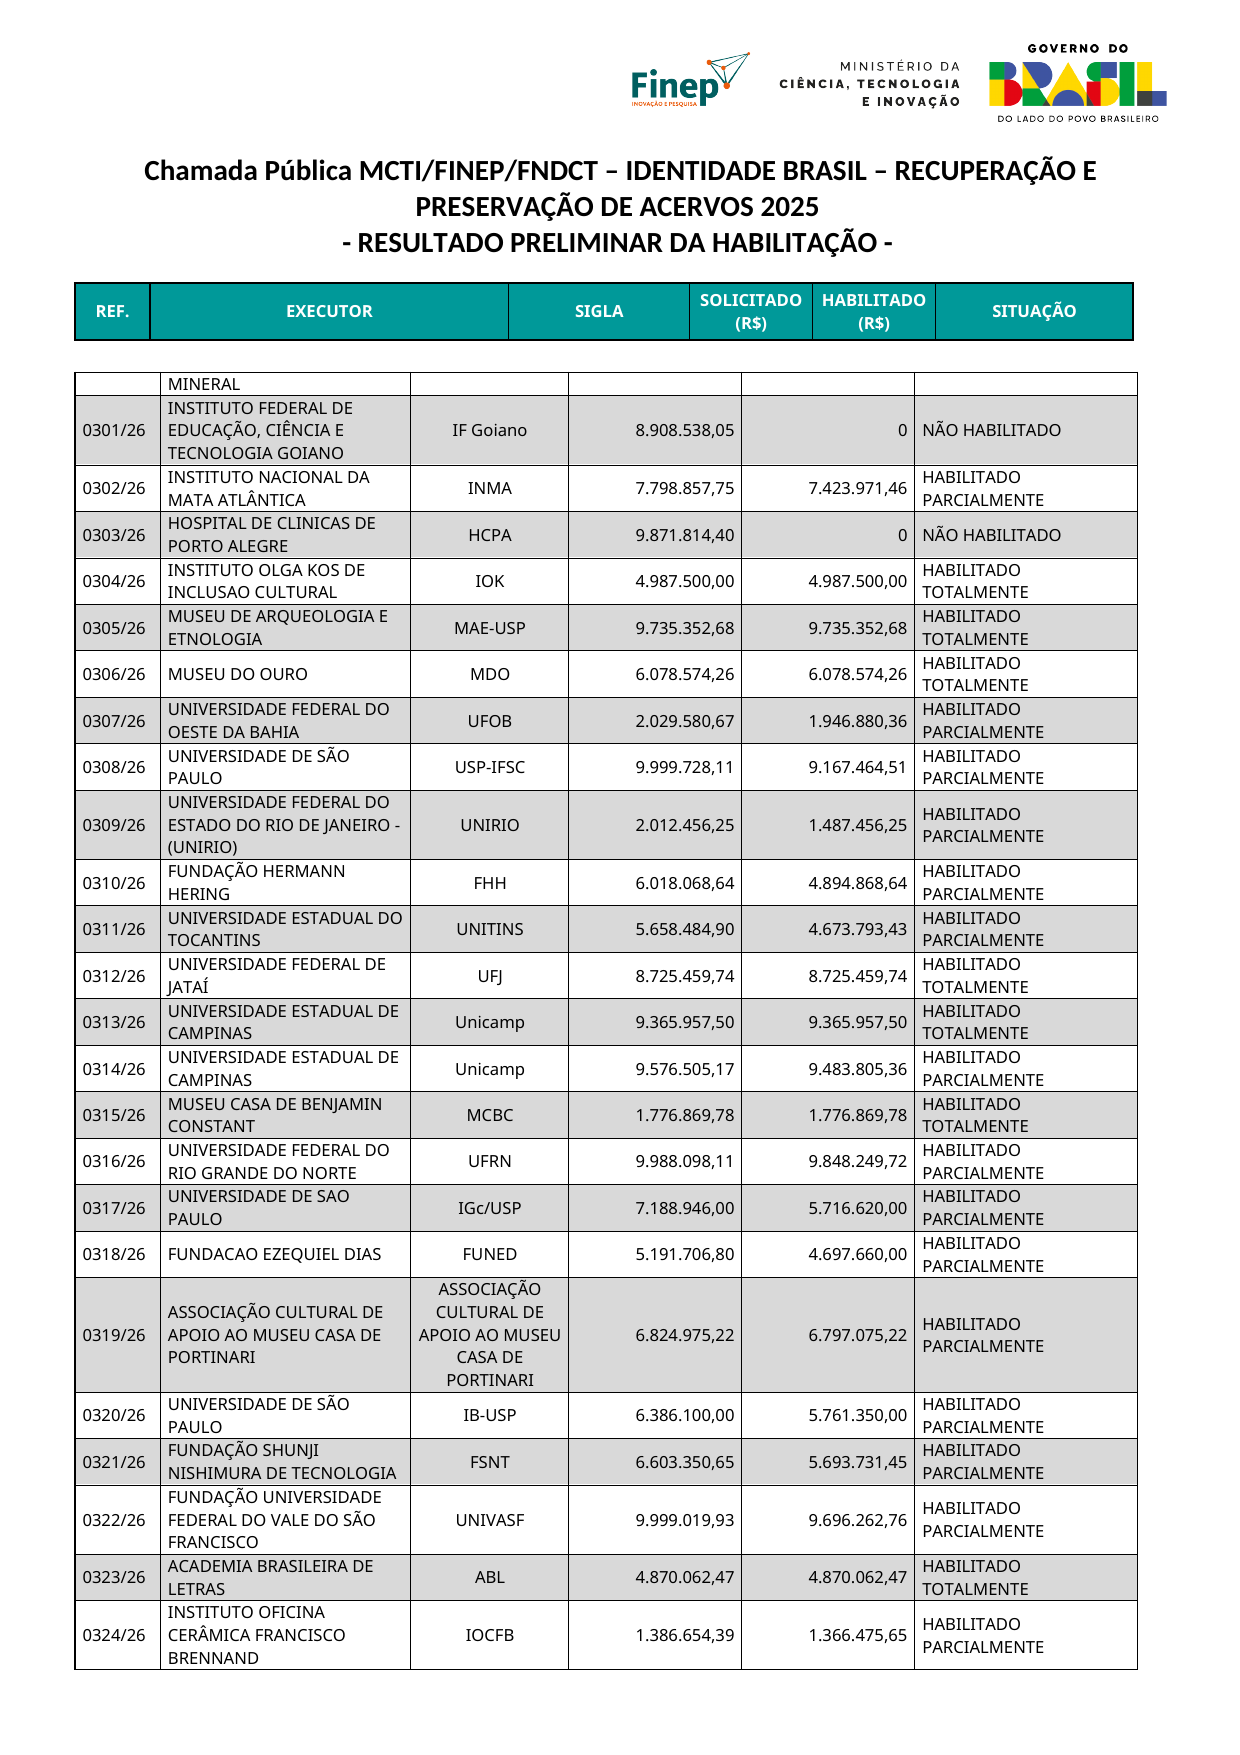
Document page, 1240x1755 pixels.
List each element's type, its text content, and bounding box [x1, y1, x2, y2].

table_cell HABILITADO TOTALMENTE [915, 1555, 1137, 1600]
table_cell 0320/26 [76, 1393, 160, 1438]
table_cell HABILITADO TOTALMENTE [915, 1092, 1137, 1138]
table_cell 9.871.814,40 [569, 512, 741, 557]
table_cell [411, 373, 568, 395]
table_cell 7.188.946,00 [569, 1185, 741, 1231]
table_cell 0319/26 [76, 1278, 160, 1392]
table_cell 9.483.805,36 [742, 1046, 914, 1091]
table_cell HABILITADO PARCIALMENTE [915, 466, 1137, 511]
table_cell INSTITUTO OLGA KOS DE INCLUSAO CULTURAL [161, 559, 410, 604]
table_cell 9.365.957,50 [742, 999, 914, 1045]
table_cell 0314/26 [76, 1046, 160, 1091]
table_cell HABILITADO TOTALMENTE [915, 651, 1137, 697]
table_cell 6.018.068,64 [569, 860, 741, 905]
table_cell 0302/26 [76, 466, 160, 511]
table_cell 7.423.971,46 [742, 466, 914, 511]
table_cell 0317/26 [76, 1185, 160, 1231]
table_cell NÃO HABILITADO [915, 512, 1137, 557]
table_cell HABILITADO PARCIALMENTE [915, 1046, 1137, 1091]
table_cell HABILITADO PARCIALMENTE [915, 1601, 1137, 1669]
table_cell UNIRIO [411, 791, 568, 859]
table_cell UNIVERSIDADE ESTADUAL DE CAMPINAS [161, 1046, 410, 1091]
table_cell 9.167.464,51 [742, 744, 914, 790]
table_cell 2.029.580,67 [569, 698, 741, 743]
table_cell Unicamp [411, 999, 568, 1045]
table_cell HOSPITAL DE CLINICAS DE PORTO ALEGRE [161, 512, 410, 557]
table_cell 1.776.869,78 [742, 1092, 914, 1138]
table_cell UFJ [411, 953, 568, 998]
table_cell [915, 373, 1137, 395]
table_cell 0323/26 [76, 1555, 160, 1600]
table_cell HABILITADO PARCIALMENTE [915, 1278, 1137, 1392]
table_cell USP-IFSC [411, 744, 568, 790]
table_cell 0309/26 [76, 791, 160, 859]
table_cell 4.673.793,43 [742, 906, 914, 952]
table_cell 0306/26 [76, 651, 160, 697]
table_cell 9.735.352,68 [569, 605, 741, 650]
table_cell 5.761.350,00 [742, 1393, 914, 1438]
table_cell 0315/26 [76, 1092, 160, 1138]
table_cell [742, 373, 914, 395]
table_cell 0313/26 [76, 999, 160, 1045]
table_cell IB-USP [411, 1393, 568, 1438]
table_cell 9.988.098,11 [569, 1139, 741, 1184]
table_cell MUSEU DO OURO [161, 651, 410, 697]
table_cell 1.366.475,65 [742, 1601, 914, 1669]
table_cell 5.716.620,00 [742, 1185, 914, 1231]
table_cell INSTITUTO OFICINA CERÂMICA FRANCISCO BRENNAND [161, 1601, 410, 1669]
table_cell IOCFB [411, 1601, 568, 1669]
table_cell HABILITADO PARCIALMENTE [915, 698, 1137, 743]
table_cell HABILITADO PARCIALMENTE [915, 1139, 1137, 1184]
table_cell UNIVERSIDADE ESTADUAL DE CAMPINAS [161, 999, 410, 1045]
table_cell UNIVERSIDADE FEDERAL DO OESTE DA BAHIA [161, 698, 410, 743]
table_cell IOK [411, 559, 568, 604]
table_cell 4.697.660,00 [742, 1232, 914, 1277]
table_cell FUNDAÇÃO SHUNJI NISHIMURA DE TECNOLOGIA [161, 1439, 410, 1484]
table_cell HABILITADO TOTALMENTE [915, 559, 1137, 604]
table_cell INMA [411, 466, 568, 511]
table_cell UNIVERSIDADE FEDERAL DO ESTADO DO RIO DE JANEIRO - (UNIRIO) [161, 791, 410, 859]
table_cell 6.824.975,22 [569, 1278, 741, 1392]
table_cell UNIVERSIDADE DE SÃO PAULO [161, 1393, 410, 1438]
table_cell 9.735.352,68 [742, 605, 914, 650]
table_cell 9.696.262,76 [742, 1486, 914, 1554]
table_cell 9.999.728,11 [569, 744, 741, 790]
table_cell 6.078.574,26 [742, 651, 914, 697]
table_cell 0318/26 [76, 1232, 160, 1277]
table_cell UFRN [411, 1139, 568, 1184]
table_cell HABILITADO TOTALMENTE [915, 605, 1137, 650]
table_cell 0304/26 [76, 559, 160, 604]
table_cell INSTITUTO NACIONAL DA MATA ATLÂNTICA [161, 466, 410, 511]
table_cell 8.725.459,74 [742, 953, 914, 998]
table_cell IF Goiano [411, 396, 568, 464]
table_cell 5.658.484,90 [569, 906, 741, 952]
table_cell 0 [742, 512, 914, 557]
table_cell 0321/26 [76, 1439, 160, 1484]
table_cell 1.386.654,39 [569, 1601, 741, 1669]
table_cell ASSOCIAÇÃO CULTURAL DE APOIO AO MUSEU CASA DE PORTINARI [161, 1278, 410, 1392]
table_cell 1.946.880,36 [742, 698, 914, 743]
table_cell 0311/26 [76, 906, 160, 952]
table_cell 0305/26 [76, 605, 160, 650]
table_cell HABILITADO PARCIALMENTE [915, 1393, 1137, 1438]
table_cell HABILITADO PARCIALMENTE [915, 1486, 1137, 1554]
table_cell 0 [742, 396, 914, 464]
table_cell HABILITADO PARCIALMENTE [915, 1185, 1137, 1231]
table_cell UFOB [411, 698, 568, 743]
table_cell 9.999.019,93 [569, 1486, 741, 1554]
table_cell MCBC [411, 1092, 568, 1138]
table_cell Unicamp [411, 1046, 568, 1091]
table_cell ABL [411, 1555, 568, 1600]
table_cell INSTITUTO FEDERAL DE EDUCAÇÃO, CIÊNCIA E TECNOLOGIA GOIANO [161, 396, 410, 464]
table_cell 0301/26 [76, 396, 160, 464]
table_cell MAE-USP [411, 605, 568, 650]
table_cell FUNDACAO EZEQUIEL DIAS [161, 1232, 410, 1277]
table_cell MINERAL [161, 373, 410, 395]
table_cell 0308/26 [76, 744, 160, 790]
table_cell IGc/USP [411, 1185, 568, 1231]
table_cell UNIVERSIDADE ESTADUAL DO TOCANTINS [161, 906, 410, 952]
table_cell MDO [411, 651, 568, 697]
table_cell 6.078.574,26 [569, 651, 741, 697]
table_cell 0303/26 [76, 512, 160, 557]
table_cell 4.987.500,00 [742, 559, 914, 604]
table_cell HABILITADO PARCIALMENTE [915, 906, 1137, 952]
table_cell 4.870.062,47 [569, 1555, 741, 1600]
table_cell 1.776.869,78 [569, 1092, 741, 1138]
table_cell HABILITADO PARCIALMENTE [915, 744, 1137, 790]
table_cell 9.576.505,17 [569, 1046, 741, 1091]
table_cell [569, 373, 741, 395]
table_cell 7.798.857,75 [569, 466, 741, 511]
table_cell 0322/26 [76, 1486, 160, 1554]
table_cell 8.725.459,74 [569, 953, 741, 998]
table_cell HABILITADO PARCIALMENTE [915, 791, 1137, 859]
table_cell FUNDAÇÃO HERMANN HERING [161, 860, 410, 905]
table_cell HABILITADO PARCIALMENTE [915, 1439, 1137, 1484]
table_cell UNITINS [411, 906, 568, 952]
table_cell FUNDAÇÃO UNIVERSIDADE FEDERAL DO VALE DO SÃO FRANCISCO [161, 1486, 410, 1554]
table_cell 5.191.706,80 [569, 1232, 741, 1277]
table_cell UNIVERSIDADE FEDERAL DO RIO GRANDE DO NORTE [161, 1139, 410, 1184]
table_cell HABILITADO TOTALMENTE [915, 999, 1137, 1045]
table_cell 4.894.868,64 [742, 860, 914, 905]
table_cell 6.797.075,22 [742, 1278, 914, 1392]
table_cell 4.987.500,00 [569, 559, 741, 604]
table_cell ACADEMIA BRASILEIRA DE LETRAS [161, 1555, 410, 1600]
table_cell UNIVASF [411, 1486, 568, 1554]
table_cell 6.386.100,00 [569, 1393, 741, 1438]
table_cell UNIVERSIDADE DE SÃO PAULO [161, 744, 410, 790]
table_cell HABILITADO PARCIALMENTE [915, 860, 1137, 905]
table_cell ASSOCIAÇÃO CULTURAL DE APOIO AO MUSEU CASA DE PORTINARI [411, 1278, 568, 1392]
table_cell MUSEU DE ARQUEOLOGIA E ETNOLOGIA [161, 605, 410, 650]
table_cell 4.870.062,47 [742, 1555, 914, 1600]
table_cell HCPA [411, 512, 568, 557]
table_cell UNIVERSIDADE DE SAO PAULO [161, 1185, 410, 1231]
table_cell 9.365.957,50 [569, 999, 741, 1045]
table_cell 0324/26 [76, 1601, 160, 1669]
table_cell [76, 373, 160, 395]
table_cell 2.012.456,25 [569, 791, 741, 859]
table_cell 0307/26 [76, 698, 160, 743]
table_cell FHH [411, 860, 568, 905]
table_cell 1.487.456,25 [742, 791, 914, 859]
table_cell 9.848.249,72 [742, 1139, 914, 1184]
table_cell HABILITADO PARCIALMENTE [915, 1232, 1137, 1277]
table_cell 6.603.350,65 [569, 1439, 741, 1484]
table_cell 0316/26 [76, 1139, 160, 1184]
table_cell HABILITADO TOTALMENTE [915, 953, 1137, 998]
table_cell NÃO HABILITADO [915, 396, 1137, 464]
table_cell 0312/26 [76, 953, 160, 998]
table_cell FUNED [411, 1232, 568, 1277]
table_cell 0310/26 [76, 860, 160, 905]
table_cell FSNT [411, 1439, 568, 1484]
table_cell UNIVERSIDADE FEDERAL DE JATAÍ [161, 953, 410, 998]
table_cell 5.693.731,45 [742, 1439, 914, 1484]
table_cell 8.908.538,05 [569, 396, 741, 464]
table_cell MUSEU CASA DE BENJAMIN CONSTANT [161, 1092, 410, 1138]
